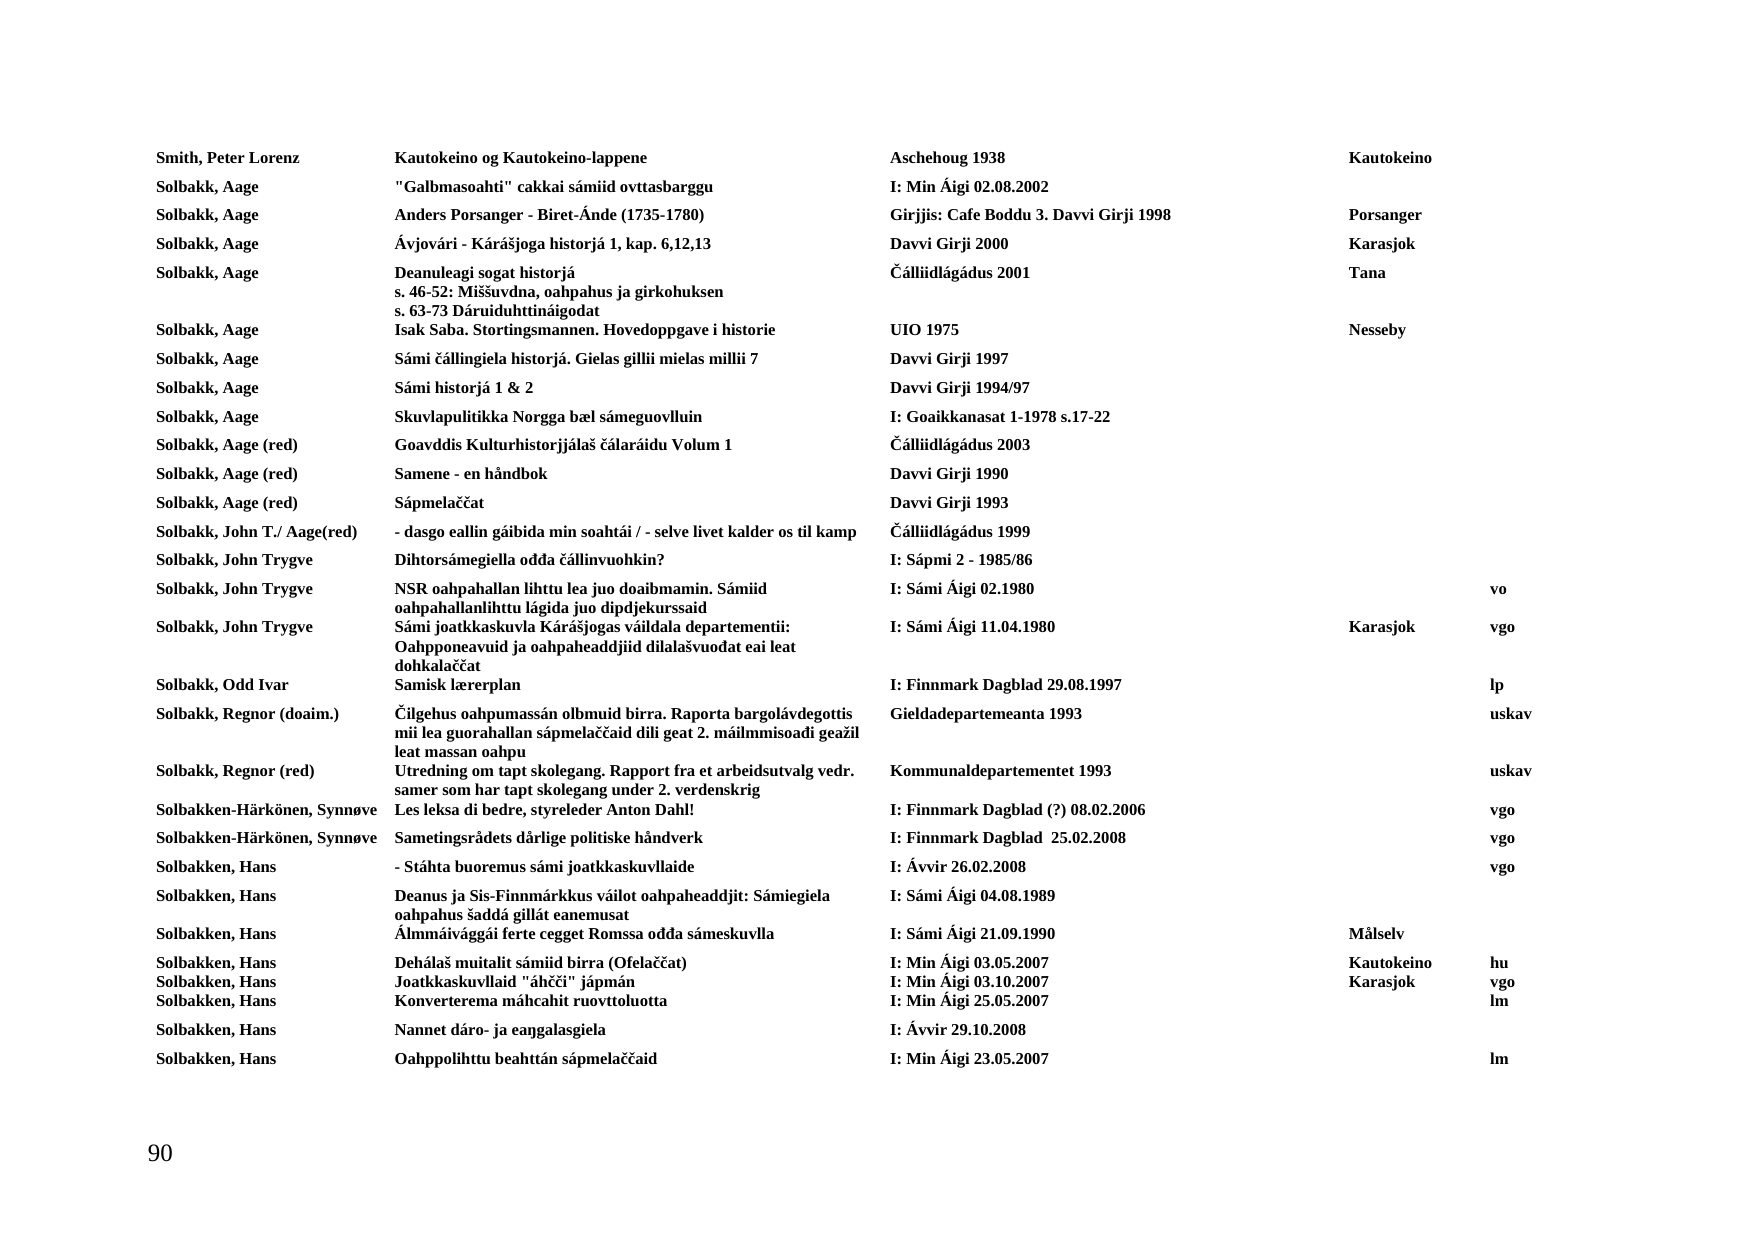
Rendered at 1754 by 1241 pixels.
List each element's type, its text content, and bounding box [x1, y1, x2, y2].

table_cell Sámi historjá 1 & 2 [387, 378, 883, 406]
table_cell NSR oahpahallan lihttu lea juo doaibmamin. Sámiid oahpahallanlihttu lágida juo dipdjekurssaid [387, 579, 883, 617]
table_cell Solbakk, John Trygve [149, 617, 387, 675]
table_cell Nannet dáro- ja eaŋgalasgiela [387, 1020, 883, 1048]
table_cell [1341, 349, 1482, 378]
table_cell Deanus ja Sis-Finnmárkkus váilot oahpaheaddjit: Sámiegiela oahpahus šaddá gillát eanemusat [387, 886, 883, 924]
table_cell Kautokeino [1341, 148, 1482, 176]
table_cell Solbakken, Hans [149, 886, 387, 924]
table_cell Dehálaš muitalit sámiid birra (Ofelaččat) [387, 953, 883, 972]
table_cell [1341, 378, 1482, 406]
table_cell [1483, 550, 1605, 579]
table_cell [1341, 704, 1482, 761]
table_cell Utredning om tapt skolegang. Rapport fra et arbeidsutvalg vedr. samer som har tapt skolegang under 2. verdenskrig [387, 761, 883, 799]
table_cell [1341, 579, 1482, 617]
table_cell [1341, 493, 1482, 521]
table_cell [1341, 464, 1482, 493]
table_cell I: Min Áigi 03.05.2007 [883, 953, 1341, 972]
table_cell Álmmáivággái ferte cegget Romssa ođđa sámeskuvlla [387, 924, 883, 953]
table_cell Samene - en håndbok [387, 464, 883, 493]
table_cell [1483, 521, 1605, 550]
table_cell Smith, Peter Lorenz [149, 148, 387, 176]
table_cell Solbakk, Aage (red) [149, 435, 387, 464]
table_cell [1341, 1020, 1482, 1048]
table_cell hu [1483, 953, 1605, 972]
table_cell Davvi Girji 1994/97 [883, 378, 1341, 406]
table_cell [1483, 924, 1605, 953]
table_cell I: Sápmi 2 - 1985/86 [883, 550, 1341, 579]
table_cell Sametingsrådets dårlige politiske håndverk [387, 828, 883, 857]
table_cell Deanuleagi sogat historjá s. 46-52: Miššuvdna, oahpahus ja girkohuksen s. 63-73 Dáruiduhttináigodat [387, 263, 883, 320]
table_cell Solbakken, Hans [149, 972, 387, 991]
table_cell I: Min Áigi 25.05.2007 [883, 991, 1341, 1020]
table_cell - Stáhta buoremus sámi joatkkaskuvllaide [387, 857, 883, 886]
table_cell Nesseby [1341, 320, 1482, 349]
table_cell [1483, 435, 1605, 464]
table_cell Sámi čállingiela historjá. Gielas gillii mielas millii 7 [387, 349, 883, 378]
table_cell [1483, 205, 1605, 234]
table_cell Skuvlapulitikka Norgga bæl sámeguovlluin [387, 406, 883, 435]
table_cell [1341, 886, 1482, 924]
table_cell Solbakk, John Trygve [149, 550, 387, 579]
table_cell uskav [1483, 704, 1605, 761]
table_cell [1483, 148, 1605, 176]
table_cell Kommunaldepartementet 1993 [883, 761, 1341, 799]
table_cell Gieldadepartemeanta 1993 [883, 704, 1341, 761]
table_cell I: Finnmark Dagblad (?) 08.02.2006 [883, 799, 1341, 828]
table_cell Solbakk, John Trygve [149, 579, 387, 617]
table_cell Solbakk, Odd Ivar [149, 675, 387, 703]
table_cell [1483, 263, 1605, 320]
table_cell Dihtorsámegiella ođđa čállinvuohkin? [387, 550, 883, 579]
table_cell vgo [1483, 828, 1605, 857]
table_cell lp [1483, 675, 1605, 703]
table_cell [1341, 675, 1482, 703]
table_cell Solbakken, Hans [149, 991, 387, 1020]
table_cell I: Sámi Áigi 21.09.1990 [883, 924, 1341, 953]
table_cell [1341, 435, 1482, 464]
table_cell Solbakk, Aage [149, 234, 387, 263]
table_cell [1483, 1020, 1605, 1048]
table_cell I: Sámi Áigi 04.08.1989 [883, 886, 1341, 924]
table_cell Davvi Girji 2000 [883, 234, 1341, 263]
table_cell [1341, 176, 1482, 205]
table_cell I: Sámi Áigi 02.1980 [883, 579, 1341, 617]
table_cell Konverterema máhcahit ruovttoluotta [387, 991, 883, 1020]
table_cell Karasjok [1341, 617, 1482, 675]
table_cell Joatkkaskuvllaid "áhčči" jápmán [387, 972, 883, 991]
table_cell Sápmelaččat [387, 493, 883, 521]
table_cell Čálliidlágádus 1999 [883, 521, 1341, 550]
table_cell [1483, 464, 1605, 493]
table_cell [1483, 406, 1605, 435]
table_cell Goavddis Kulturhistorjjálaš čálaráidu Volum 1 [387, 435, 883, 464]
table_cell - dasgo eallin gáibida min soahtái / - selve livet kalder os til kamp [387, 521, 883, 550]
table_cell Girjjis: Cafe Boddu 3. Davvi Girji 1998 [883, 205, 1341, 234]
table_cell Karasjok [1341, 234, 1482, 263]
table_cell Solbakk, Aage [149, 263, 387, 320]
table_cell Solbakk, Aage (red) [149, 464, 387, 493]
table_cell Solbakk, Aage [149, 176, 387, 205]
table_cell [1483, 320, 1605, 349]
table_cell Solbakken, Hans [149, 924, 387, 953]
table_cell [1341, 521, 1482, 550]
table_cell vgo [1483, 972, 1605, 991]
table_cell I: Ávvir 29.10.2008 [883, 1020, 1341, 1048]
table_cell Ávjovári - Kárášjoga historjá 1, kap. 6,12,13 [387, 234, 883, 263]
table_cell I: Finnmark Dagblad 25.02.2008 [883, 828, 1341, 857]
table_cell [1341, 991, 1482, 1020]
table_cell Solbakken, Hans [149, 953, 387, 972]
table_cell Solbakk, Aage [149, 320, 387, 349]
table_cell I: Ávvir 26.02.2008 [883, 857, 1341, 886]
table_cell Davvi Girji 1997 [883, 349, 1341, 378]
table_cell Čálliidlágádus 2001 [883, 263, 1341, 320]
table_cell Kautokeino og Kautokeino-lappene [387, 148, 883, 176]
table_cell vo [1483, 579, 1605, 617]
table_cell Tana [1341, 263, 1482, 320]
table_cell vgo [1483, 799, 1605, 828]
table_cell Solbakken, Hans [149, 857, 387, 886]
table_cell Davvi Girji 1993 [883, 493, 1341, 521]
table_cell Oahppolihttu beahttán sápmelaččaid [387, 1049, 883, 1077]
table_cell [1341, 799, 1482, 828]
table_cell [1341, 1049, 1482, 1077]
table_cell Solbakk, Aage (red) [149, 493, 387, 521]
table_cell Solbakk, Aage [149, 378, 387, 406]
table_cell Porsanger [1341, 205, 1482, 234]
table_cell Davvi Girji 1990 [883, 464, 1341, 493]
table_cell [1483, 176, 1605, 205]
table_cell I: Min Áigi 23.05.2007 [883, 1049, 1341, 1077]
table_cell Čálliidlágádus 2003 [883, 435, 1341, 464]
table_cell Målselv [1341, 924, 1482, 953]
table_cell lm [1483, 991, 1605, 1020]
table_cell [1483, 886, 1605, 924]
table_cell [1341, 761, 1482, 799]
table_cell Solbakk, Regnor (red) [149, 761, 387, 799]
table_cell I: Min Áigi 02.08.2002 [883, 176, 1341, 205]
table_cell I: Sámi Áigi 11.04.1980 [883, 617, 1341, 675]
table_cell [1483, 493, 1605, 521]
table_cell Sámi joatkkaskuvla Kárášjogas váildala departementii: Oahpponeavuid ja oahpaheaddjiid dilalašvuođat eai leat dohkalaččat [387, 617, 883, 675]
table_cell Samisk lærerplan [387, 675, 883, 703]
table_cell vgo [1483, 857, 1605, 886]
table_cell Solbakk, Aage [149, 406, 387, 435]
table_cell UIO 1975 [883, 320, 1341, 349]
table_cell vgo [1483, 617, 1605, 675]
table_cell Aschehoug 1938 [883, 148, 1341, 176]
table_cell Isak Saba. Stortingsmannen. Hovedoppgave i historie [387, 320, 883, 349]
table_cell Anders Porsanger - Biret-Ánde (1735-1780) [387, 205, 883, 234]
table_cell Solbakken-Härkönen, Synnøve [149, 799, 387, 828]
table_cell Solbakk, John T./ Aage(red) [149, 521, 387, 550]
table_cell [1341, 828, 1482, 857]
table_cell Solbakken, Hans [149, 1020, 387, 1048]
table_cell [1483, 378, 1605, 406]
table_cell Solbakken-Härkönen, Synnøve [149, 828, 387, 857]
table_cell [1341, 406, 1482, 435]
table_cell [1341, 550, 1482, 579]
table_cell Solbakk, Aage [149, 349, 387, 378]
table_cell Čilgehus oahpumassán olbmuid birra. Raporta bargolávdegottis mii lea guorahallan sápmelaččaid dili geat 2. máilmmisoađi geažil leat massan oahpu [387, 704, 883, 761]
table_cell Solbakk, Aage [149, 205, 387, 234]
table_cell Solbakk, Regnor (doaim.) [149, 704, 387, 761]
table_cell [1341, 857, 1482, 886]
table_cell "Galbmasoahti" cakkai sámiid ovttasbarggu [387, 176, 883, 205]
table_cell I: Goaikkanasat 1-1978 s.17-22 [883, 406, 1341, 435]
table_cell uskav [1483, 761, 1605, 799]
table_cell Karasjok [1341, 972, 1482, 991]
table_cell I: Finnmark Dagblad 29.08.1997 [883, 675, 1341, 703]
table_cell Solbakken, Hans [149, 1049, 387, 1077]
table_cell [1483, 234, 1605, 263]
table_cell Kautokeino [1341, 953, 1482, 972]
table_cell lm [1483, 1049, 1605, 1077]
table_cell Les leksa di bedre, styreleder Anton Dahl! [387, 799, 883, 828]
table_cell [1483, 349, 1605, 378]
table_cell I: Min Áigi 03.10.2007 [883, 972, 1341, 991]
